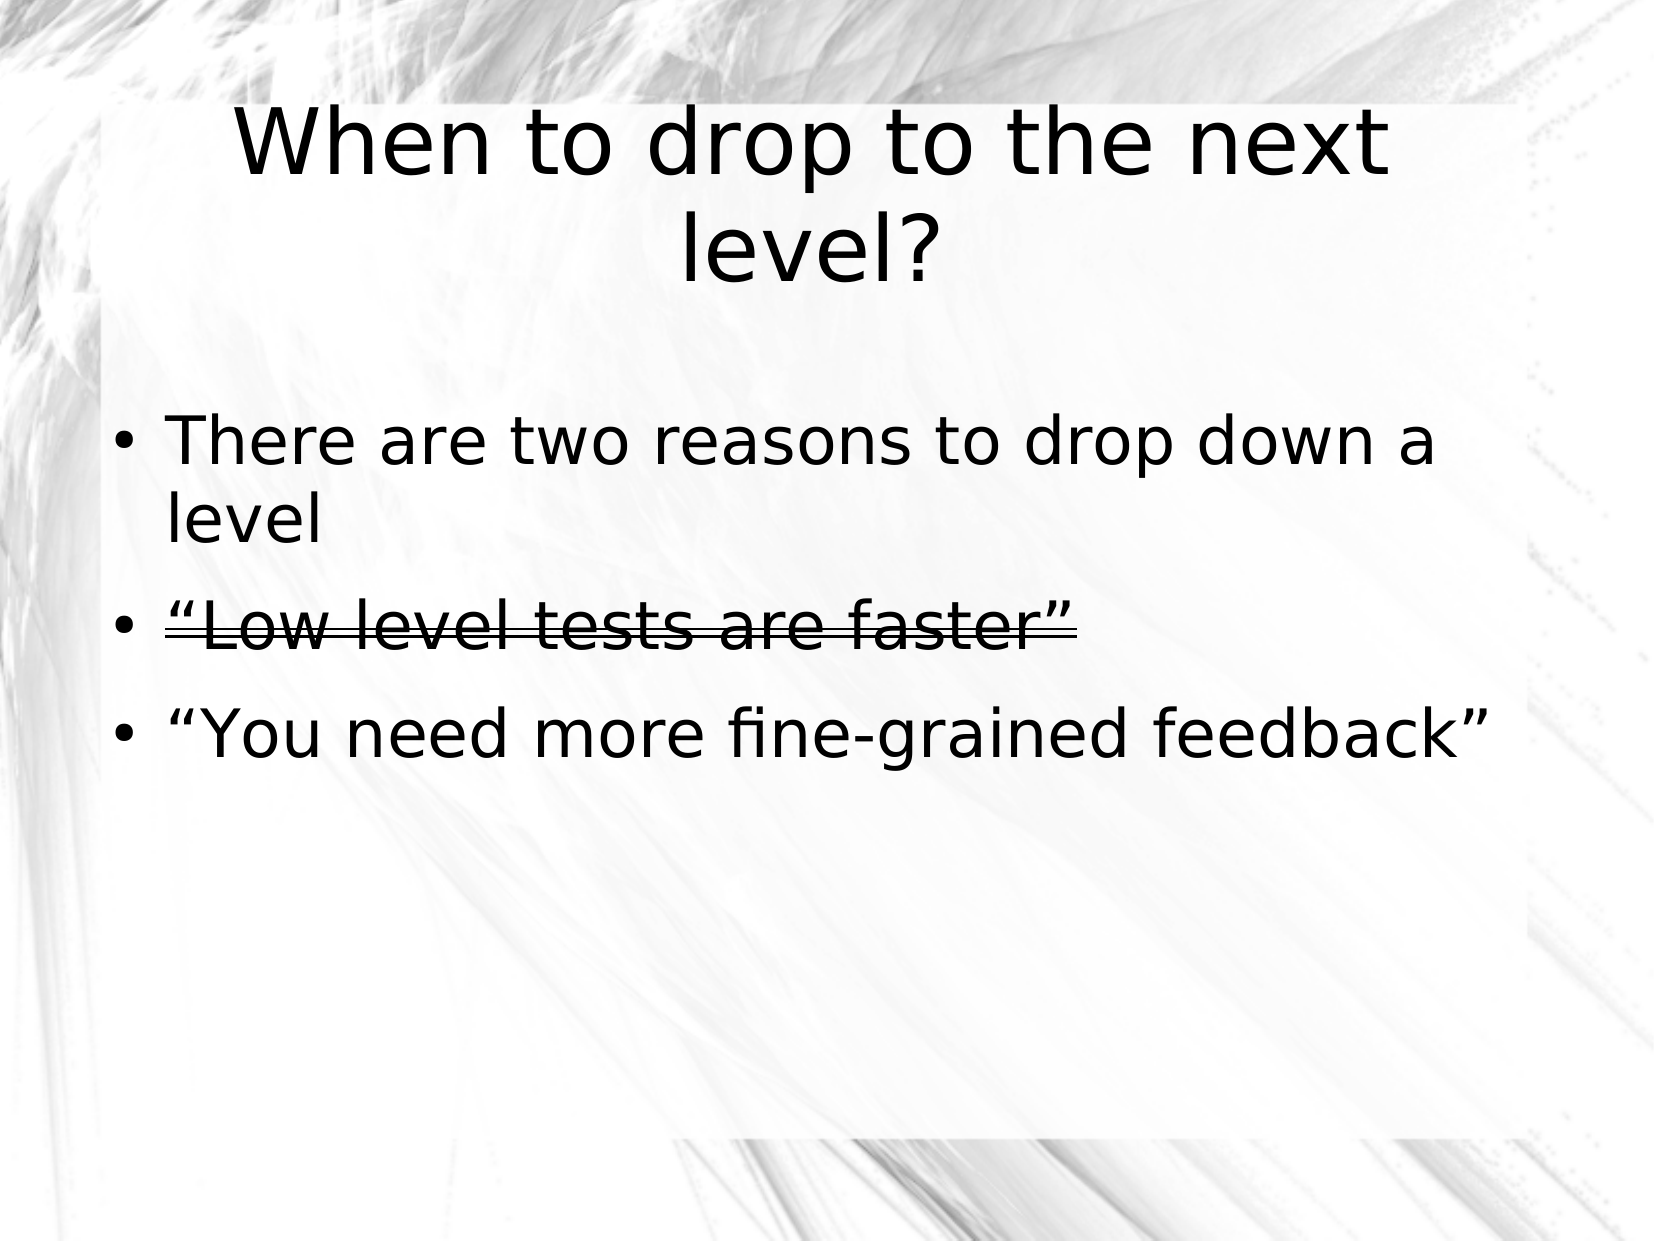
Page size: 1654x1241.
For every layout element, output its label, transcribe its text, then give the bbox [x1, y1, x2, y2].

list There are two reasons to drop down a level “Low level tests are faster” “You need more fine-grained feedback” [94, 402, 1548, 1123]
picture [0, 0, 1654, 1241]
title When to drop to the next level? [118, 89, 1506, 304]
